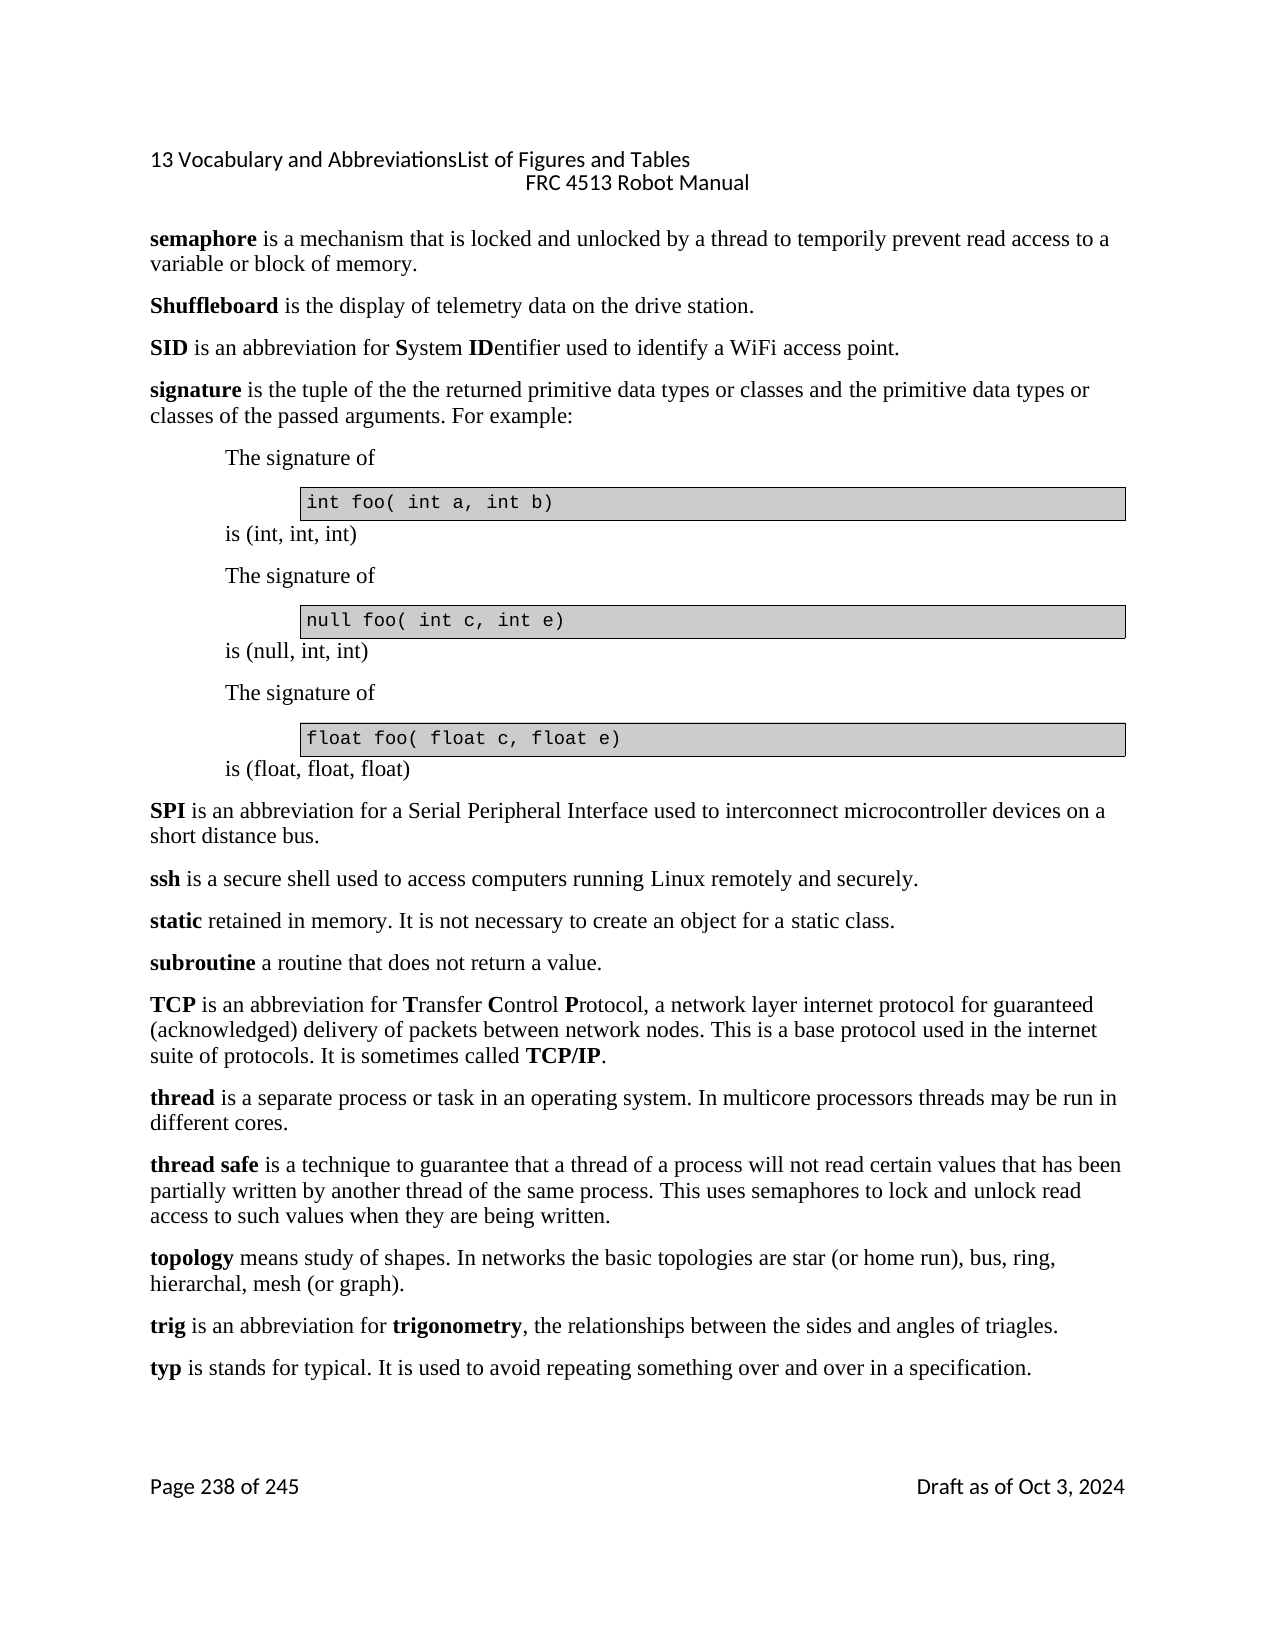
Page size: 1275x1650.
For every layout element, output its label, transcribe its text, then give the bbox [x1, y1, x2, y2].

text thread is a separate process or task in an operating system. In multicore processors threads may be run in different cores. [150, 1085, 1125, 1136]
text signature is the tuple of the the returned primitive data types or classes and the primitive data types or classes of the passed arguments. For example: [150, 377, 1125, 428]
text The signature of [150, 563, 1125, 588]
text ssh is a secure shell used to access computers running Linux remotely and securely. [150, 866, 1125, 891]
text typ is stands for typical. It is used to avoid repeating something over and over in a specification. [150, 1355, 1125, 1380]
text The signature of [150, 680, 1125, 706]
text trig is an abbreviation for trigonometry, the relationships between the sides and angles of triagles. [150, 1313, 1125, 1338]
text thread safe is a technique to guarantee that a thread of a process will not read certain values that has been partially written by another thread of the same process. This uses semaphores to lock and unlock read access to such values when they are being written. [150, 1152, 1125, 1228]
text is (float, float, float) [150, 756, 1125, 781]
text subroutine a routine that does not return a value. [150, 950, 1125, 975]
text int foo( int a, int b) [301, 488, 1125, 520]
text is (int, int, int) [150, 521, 1125, 546]
text SPI is an abbreviation for a Serial Peripheral Interface used to interconnect microcontroller devices on a short distance bus. [150, 798, 1125, 849]
text Shuffleboard is the display of telemetry data on the drive station. [150, 293, 1125, 319]
text TCP is an abbreviation for Transfer Control Protocol, a network layer internet protocol for guaranteed (acknowledged) delivery of packets between network nodes. This is a base protocol used in the internet suite of protocols. It is sometimes called TCP/IP. [150, 992, 1125, 1068]
text The signature of [150, 445, 1125, 470]
text float foo( float c, float e) [301, 724, 1125, 756]
text static retained in memory. It is not necessary to create an object for a static class. [150, 908, 1125, 933]
text null foo( int c, int e) [301, 606, 1125, 638]
text semaphore is a mechanism that is locked and unlocked by a thread to temporily prevent read access to a variable or block of memory. [150, 226, 1125, 277]
text is (null, int, int) [150, 638, 1125, 664]
text topology means study of shapes. In networks the basic topologies are star (or home run), bus, ring, hierarchal, mesh (or graph). [150, 1245, 1125, 1296]
text SID is an abbreviation for System IDentifier used to identify a WiFi access point. [150, 335, 1125, 361]
